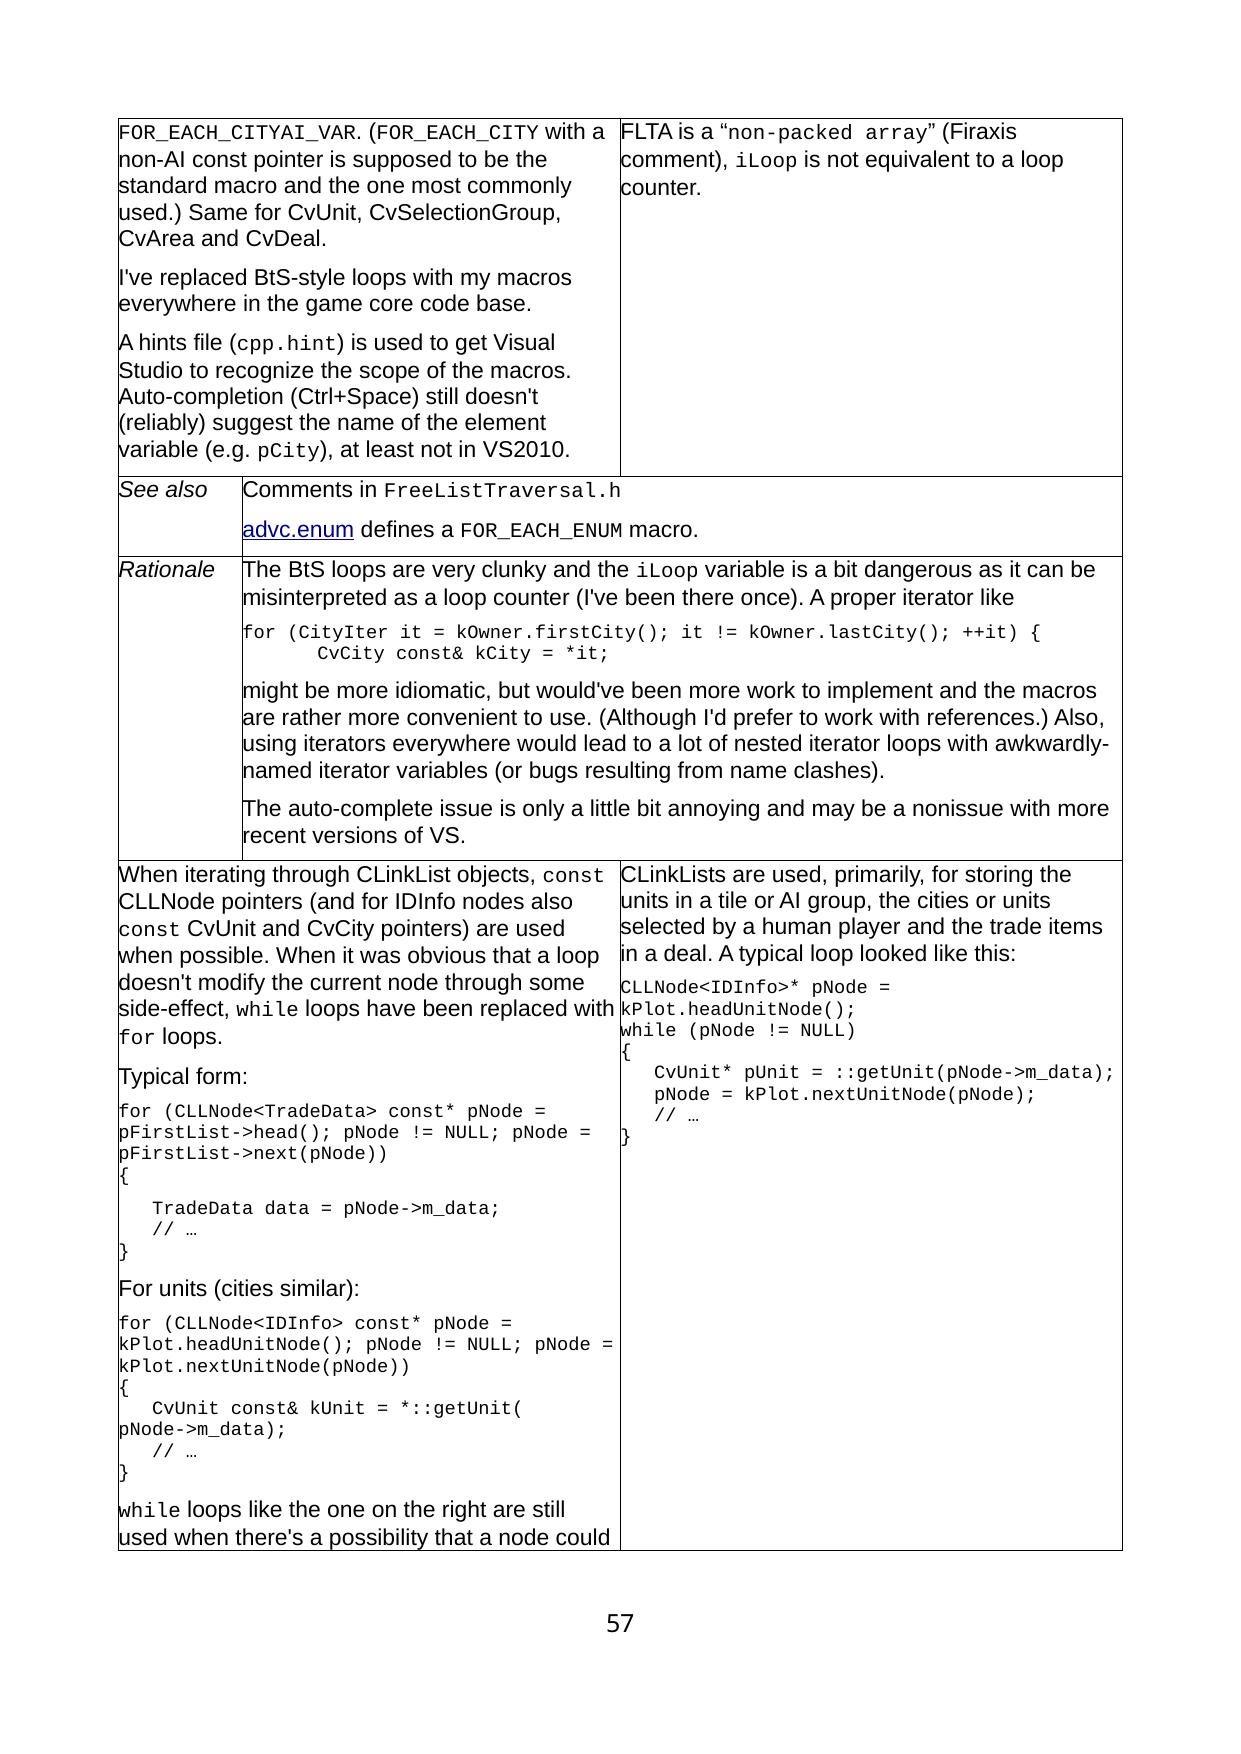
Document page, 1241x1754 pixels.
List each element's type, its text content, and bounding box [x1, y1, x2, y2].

table_cell CLinkLists are used, primarily, for storing the units in a tile or AI group, the cities or units selected by a human player and the trade items in a deal. A typical loop looked like this: CLLNode<IDInfo>* pNode = kPlot.headUnitNode(); while (pNode != NULL) { CvUnit* pUnit = ::getUnit(pNode->m_data); pNode = kPlot.nextUnitNode(pNode); // … } [621, 861, 1122, 1550]
table_cell Comments in FreeListTraversal.h advc.enum defines a FOR_EACH_ENUM macro. [243, 477, 1122, 556]
table_cell FOR_EACH_CITYAI_VAR. (FOR_EACH_CITY with a non-AI const pointer is supposed to be the standard macro and the one most commonly used.) Same for CvUnit, CvSelectionGroup, CvArea and CvDeal. I've replaced BtS-style loops with my macros everywhere in the game core code base. A hints file (cpp.hint) is used to get Visual Studio to recognize the scope of the macros. Auto-completion (Ctrl+Space) still doesn't (reliably) suggest the name of the element variable (e.g. pCity), at least not in VS2010. [119, 119, 620, 476]
table_cell Rationale [119, 557, 242, 860]
table_cell The BtS loops are very clunky and the iLoop variable is a bit dangerous as it can be misinterpreted as a loop counter (I've been there once). A proper iterator like for (CityIter it = kOwner.firstCity(); it != kOwner.lastCity(); ++it) { CvCity const& kCity = *it; might be more idiomatic, but would've been more work to implement and the macros are rather more convenient to use. (Although I'd prefer to work with references.) Also, using iterators everywhere would lead to a lot of nested iterator loops with awkwardly-named iterator variables (or bugs resulting from name clashes). The auto-complete issue is only a little bit annoying and may be a nonissue with more recent versions of VS. [243, 557, 1122, 860]
table_cell See also [119, 477, 242, 556]
table_cell When iterating through CLinkList objects, const CLLNode pointers (and for IDInfo nodes also const CvUnit and CvCity pointers) are used when possible. When it was obvious that a loop doesn't modify the current node through some side-effect, while loops have been replaced with for loops. Typical form: for (CLLNode<TradeData> const* pNode = pFirstList->head(); pNode != NULL; pNode = pFirstList->next(pNode)) { TradeData data = pNode->m_data; // … } For units (cities similar): for (CLLNode<IDInfo> const* pNode = kPlot.headUnitNode(); pNode != NULL; pNode = kPlot.nextUnitNode(pNode)) { CvUnit const& kUnit = *::getUnit( pNode->m_data); // … } while loops like the one on the right are still used when there's a possibility that a node could [119, 861, 620, 1550]
table_cell FLTA is a “non-packed array” (Firaxis comment), iLoop is not equivalent to a loop counter. [621, 119, 1122, 476]
